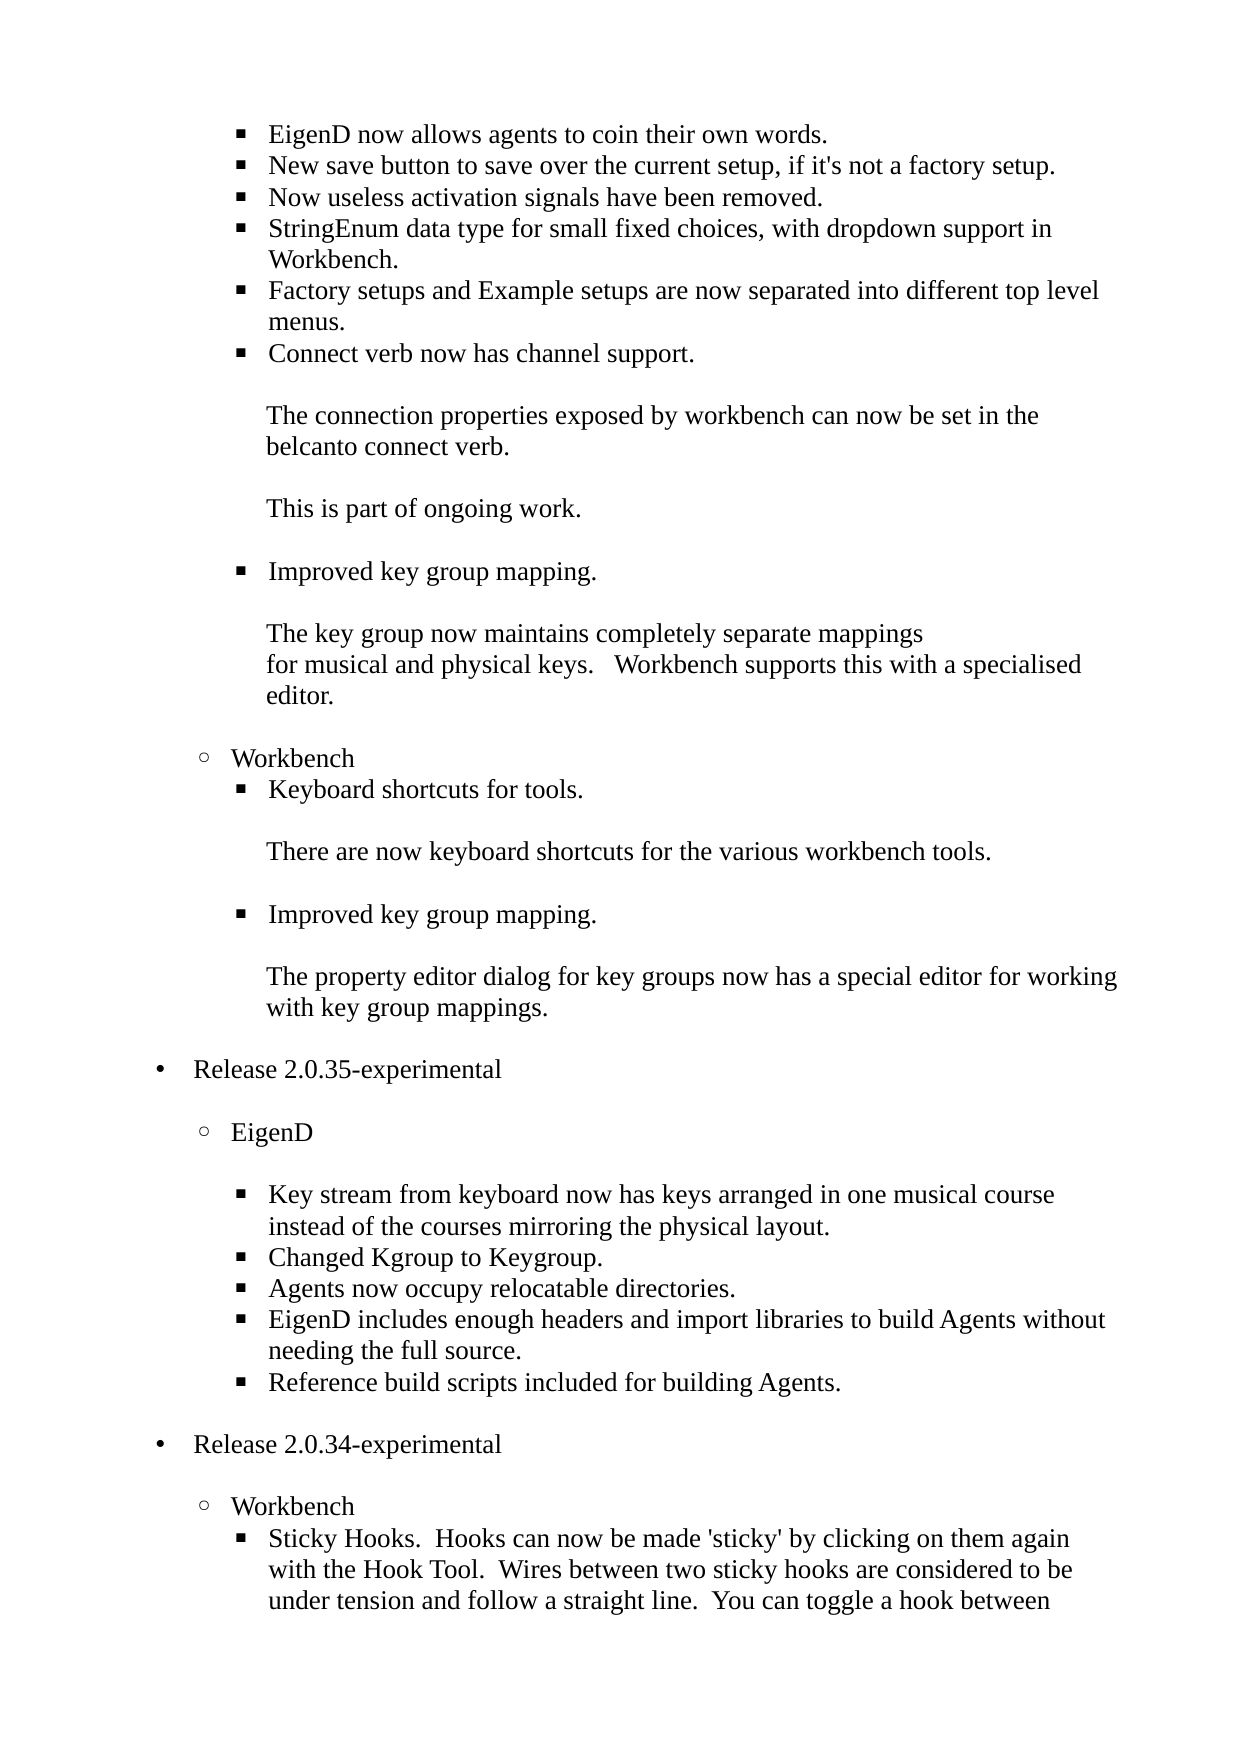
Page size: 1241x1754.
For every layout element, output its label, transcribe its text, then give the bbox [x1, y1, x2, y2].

list Workbench [193, 742, 1122, 773]
list Agents now occupy relocatable directories. [231, 1272, 1122, 1303]
list Release 2.0.35-experimental [156, 1053, 1122, 1085]
list Factory setups and Example setups are now separated into different top level menus. [231, 274, 1122, 337]
list Reference build scripts included for building Agents. [231, 1366, 1122, 1397]
text This is part of ongoing work. [266, 492, 1122, 524]
list Connect verb now has channel support. [231, 337, 1122, 368]
list Release 2.0.34-experimental [156, 1428, 1122, 1459]
text for musical and physical keys. Workbench supports this with a specialised editor. [266, 648, 1122, 711]
list Workbench [193, 1490, 1122, 1522]
list EigenD [193, 1116, 1122, 1147]
list New save button to save over the current setup, if it's not a factory setup. [231, 149, 1122, 181]
text The connection properties exposed by workbench can now be set in the belcanto connect verb. [266, 399, 1122, 461]
list EigenD now allows agents to coin their own words. [231, 118, 1122, 149]
text The property editor dialog for key groups now has a special editor for working with key group mappings. [266, 960, 1122, 1022]
text There are now keyboard shortcuts for the various workbench tools. [266, 835, 1122, 867]
list EigenD includes enough headers and import libraries to build Agents without needing the full source. [231, 1303, 1122, 1366]
list Now useless activation signals have been removed. [231, 181, 1122, 212]
text The key group now maintains completely separate mappings [266, 617, 1122, 648]
list Sticky Hooks. Hooks can now be made 'sticky' by clicking on them again with the Hook Tool. Wires between two sticky hooks are considered to be under tension and follow a straight line. You can toggle a hook between [231, 1522, 1122, 1615]
list Improved key group mapping. [231, 555, 1122, 586]
list Key stream from keyboard now has keys arranged in one musical course instead of the courses mirroring the physical layout. [231, 1178, 1122, 1241]
list Changed Kgroup to Keygroup. [231, 1241, 1122, 1272]
list StringEnum data type for small fixed choices, with dropdown support in Workbench. [231, 212, 1122, 274]
list Keyboard shortcuts for tools. [231, 773, 1122, 804]
list Improved key group mapping. [231, 898, 1122, 929]
